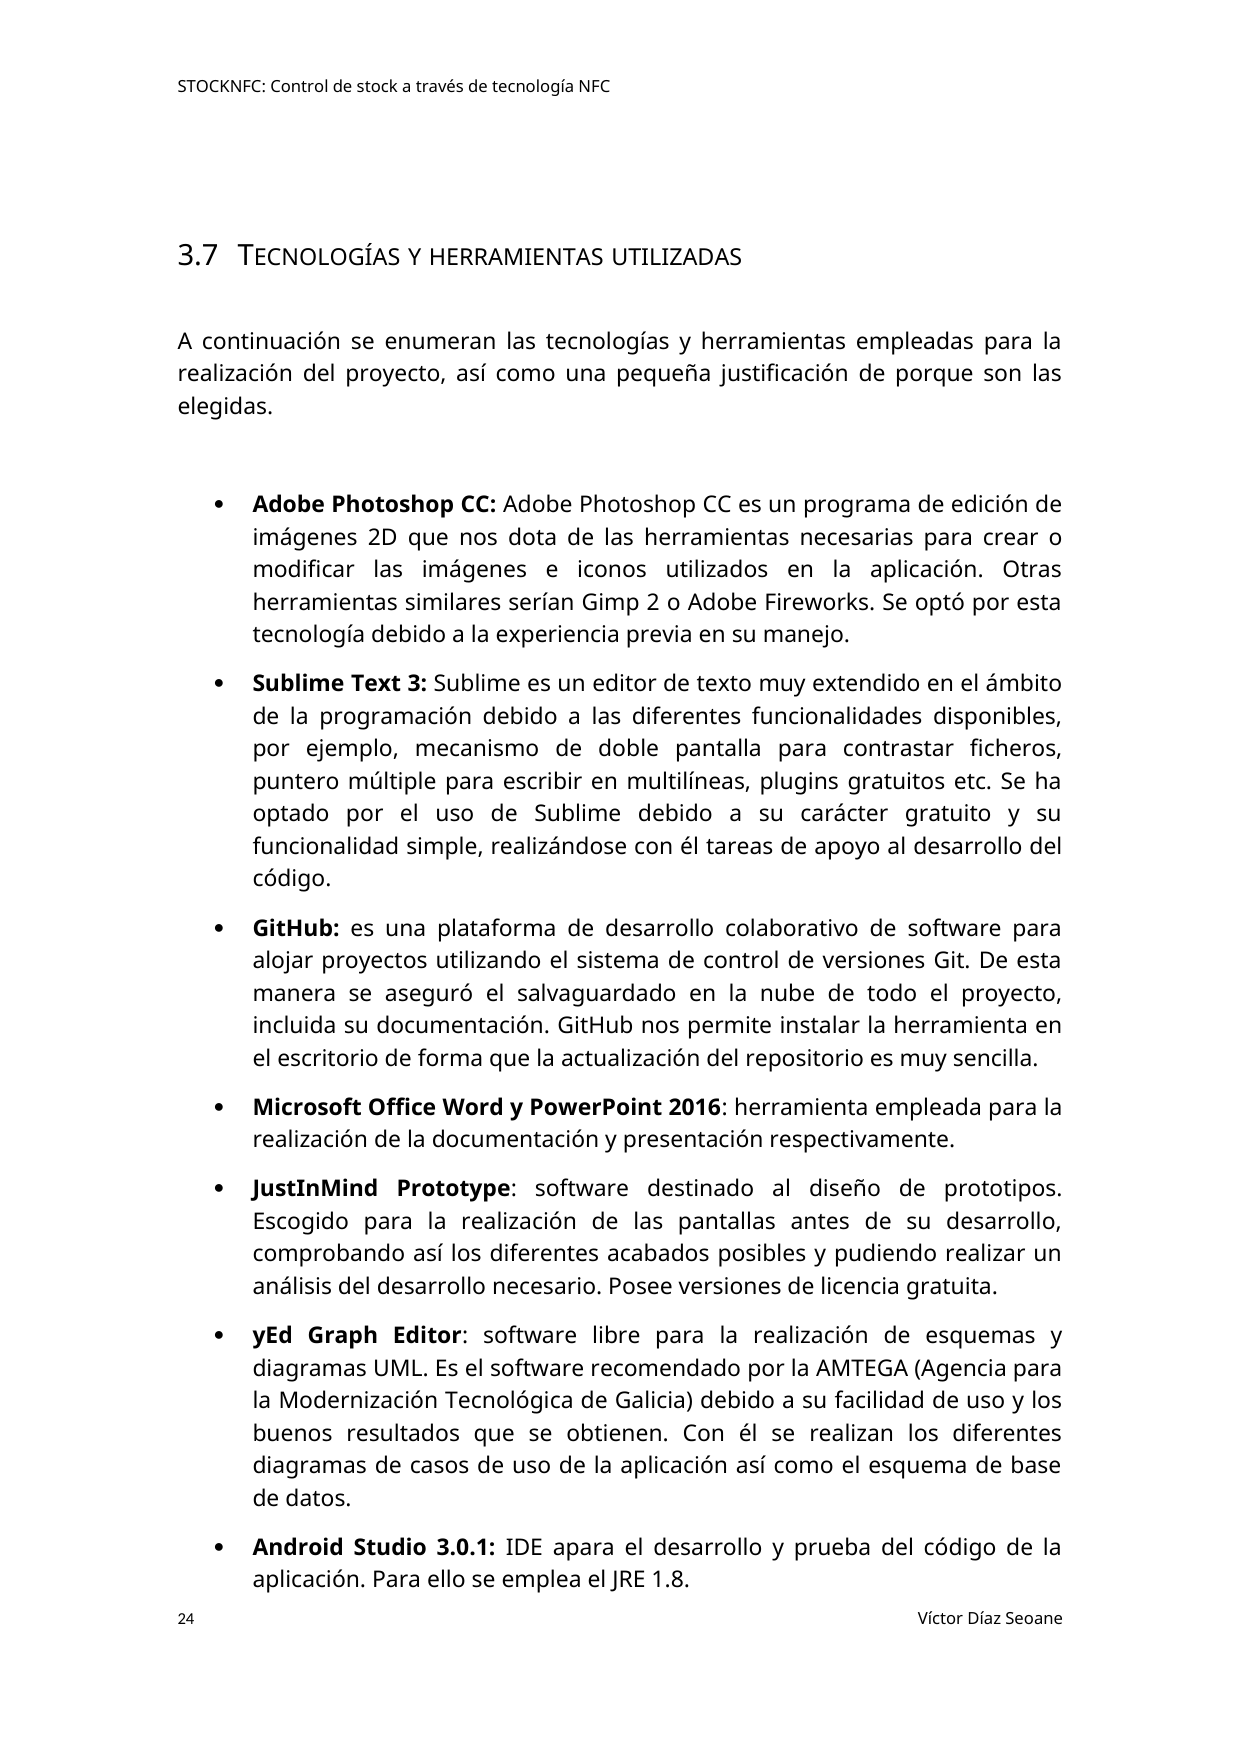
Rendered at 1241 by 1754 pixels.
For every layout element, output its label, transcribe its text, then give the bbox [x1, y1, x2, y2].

list GitHub: es una plataforma de desarrollo colaborativo de software para alojar proyectos utilizando el sistema de control de versiones Git. De esta manera se aseguró el salvaguardado en la nube de todo el proyecto, incluida su documentación. GitHub nos permite instalar la herramienta en el escritorio de forma que la actualización del repositorio es muy sencilla. [215, 911, 1063, 1073]
list Android Studio 3.0.1: IDE apara el desarrollo y prueba del código de la aplicación. Para ello se emplea el JRE 1.8. [215, 1531, 1063, 1594]
text A continuación se enumeran las tecnologías y herramientas empleadas para la realización del proyecto, así como una pequeña justificación de porque son las elegidas. [177, 325, 1063, 421]
list Adobe Photoshop CC: Adobe Photoshop CC es un programa de edición de imágenes 2D que nos dota de las herramientas necesarias para crear o modificar las imágenes e iconos utilizados en la aplicación. Otras herramientas similares serían Gimp 2 o Adobe Fireworks. Se optó por esta tecnología debido a la experiencia previa en su manejo. [215, 488, 1063, 649]
list yEd Graph Editor: software libre para la realización de esquemas y diagramas UML. Es el software recomendado por la AMTEGA (Agencia para la Modernización Tecnológica de Galicia) debido a su facilidad de uso y los buenos resultados que se obtienen. Con él se realizan los diferentes diagramas de casos de uso de la aplicación así como el esquema de base de datos. [215, 1319, 1063, 1513]
subtitle Tecnologías y herramientas utilizadas [177, 234, 1063, 274]
list Microsoft Office Word y PowerPoint 2016: herramienta empleada para la realización de la documentación y presentación respectivamente. [215, 1091, 1063, 1154]
list Sublime Text 3: Sublime es un editor de texto muy extendido en el ámbito de la programación debido a las diferentes funcionalidades disponibles, por ejemplo, mecanismo de doble pantalla para contrastar ficheros, puntero múltiple para escribir en multilíneas, plugins gratuitos etc. Se ha optado por el uso de Sublime debido a su carácter gratuito y su funcionalidad simple, realizándose con él tareas de apoyo al desarrollo del código. [215, 667, 1063, 893]
list JustInMind Prototype: software destinado al diseño de prototipos. Escogido para la realización de las pantallas antes de su desarrollo, comprobando así los diferentes acabados posibles y pudiendo realizar un análisis del desarrollo necesario. Posee versiones de licencia gratuita. [215, 1172, 1063, 1301]
